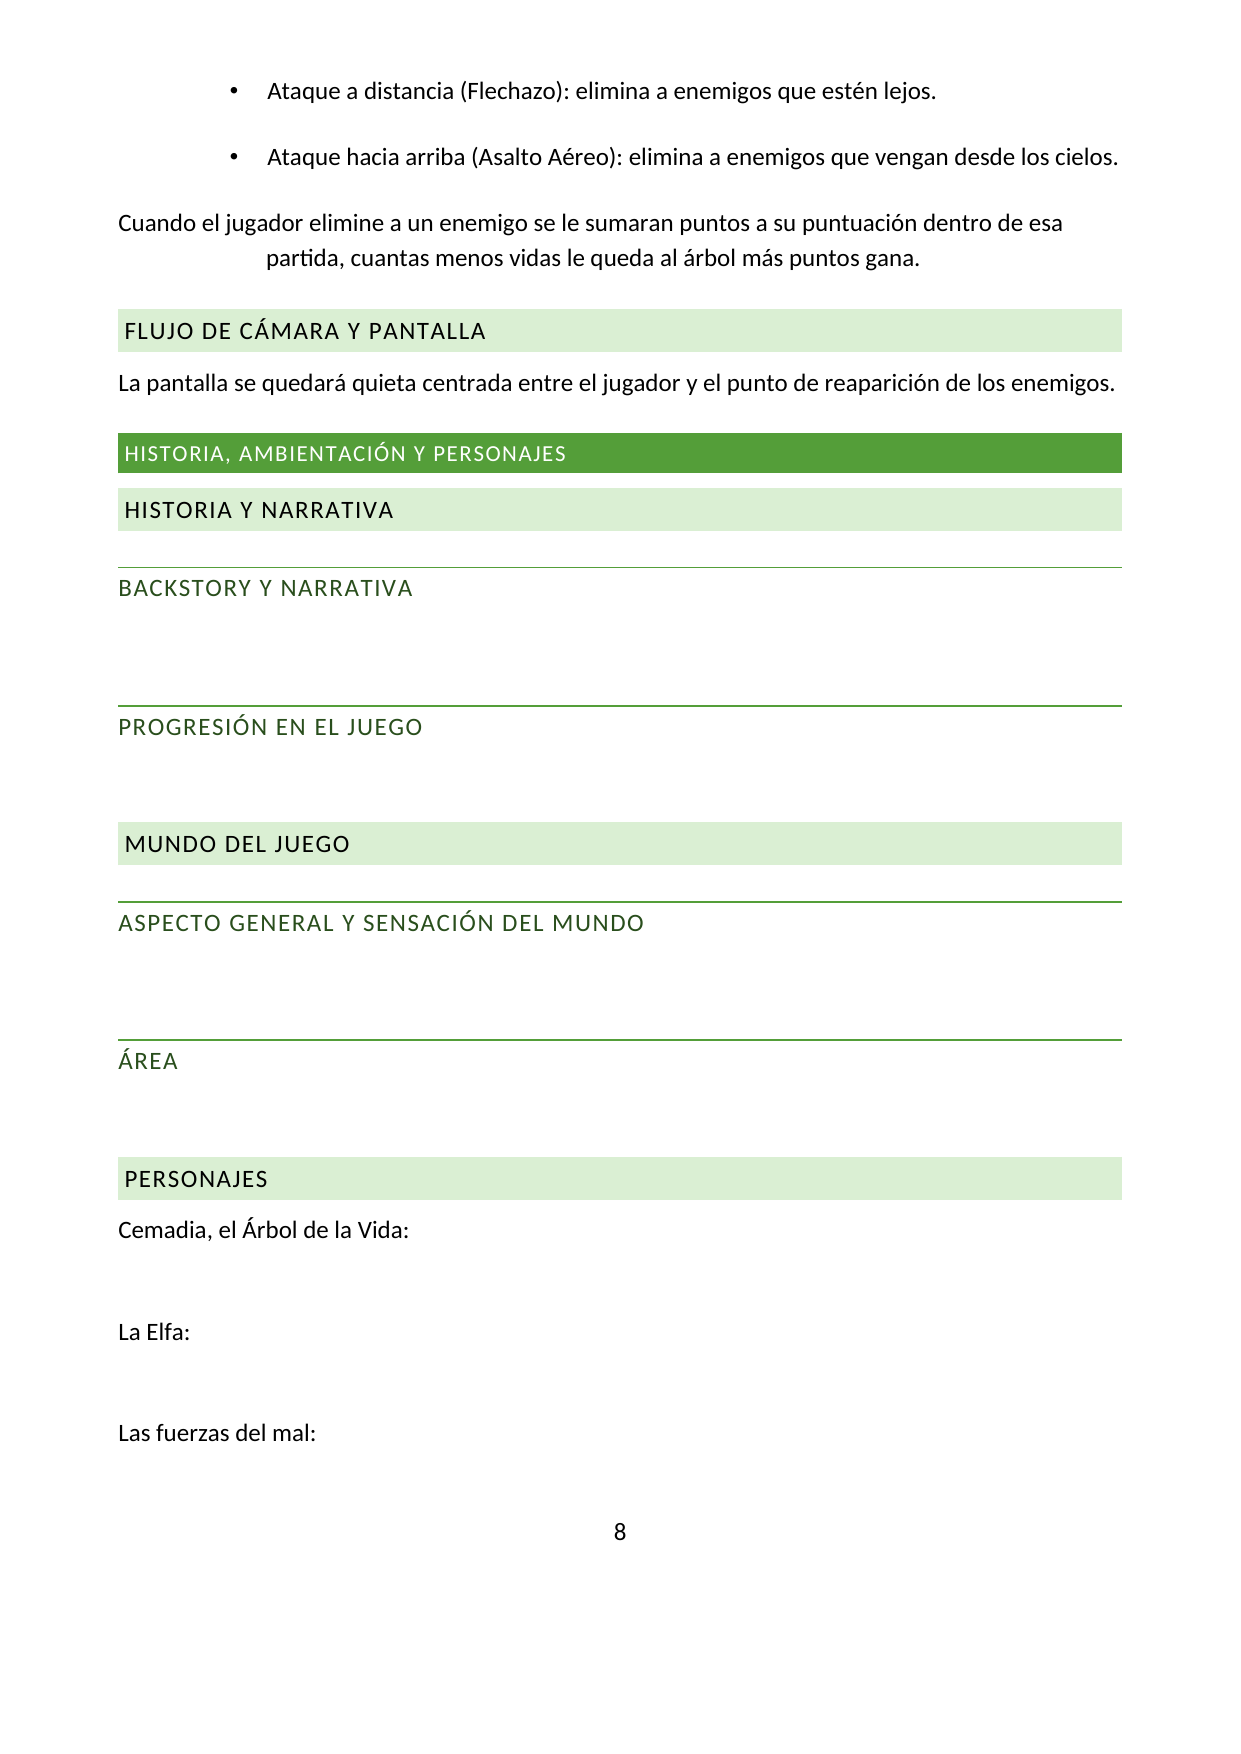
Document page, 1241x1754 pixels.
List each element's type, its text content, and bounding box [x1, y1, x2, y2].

subtitle Área [118, 1041, 1122, 1076]
list Ataque a distancia (Flechazo): elimina a enemigos que estén lejos. [229, 75, 1122, 106]
subtitle Personajes [124, 1163, 1116, 1193]
subtitle Historia y Narrativa [124, 494, 1116, 525]
subtitle Historia, Ambientación y Personajes [124, 439, 1116, 467]
list Ataque hacia arriba (Asalto Aéreo): elimina a enemigos que vengan desde los cielos. [229, 141, 1122, 172]
subtitle Backstory y narrativa [118, 568, 1122, 603]
subtitle Progresión en el juego [118, 707, 1122, 741]
subtitle Flujo de Cámara y Pantalla [124, 315, 1116, 346]
text Las fuerzas del mal: [118, 1382, 1122, 1448]
text Cemadia, el Árbol de la Vida: [118, 1215, 1122, 1245]
text La Elfa: [118, 1281, 1122, 1346]
subtitle Mundo del juego [124, 829, 1116, 859]
text La pantalla se quedará quieta centrada entre el jugador y el punto de reaparición de los enemigos. [118, 367, 1122, 397]
text Cuando el jugador elimine a un enemigo se le sumaran puntos a su puntuación dentro de esa partida, cuantas menos vidas le queda al árbol más puntos gana. [118, 207, 1122, 273]
subtitle Aspecto general y sensación del mundo [118, 903, 1122, 937]
